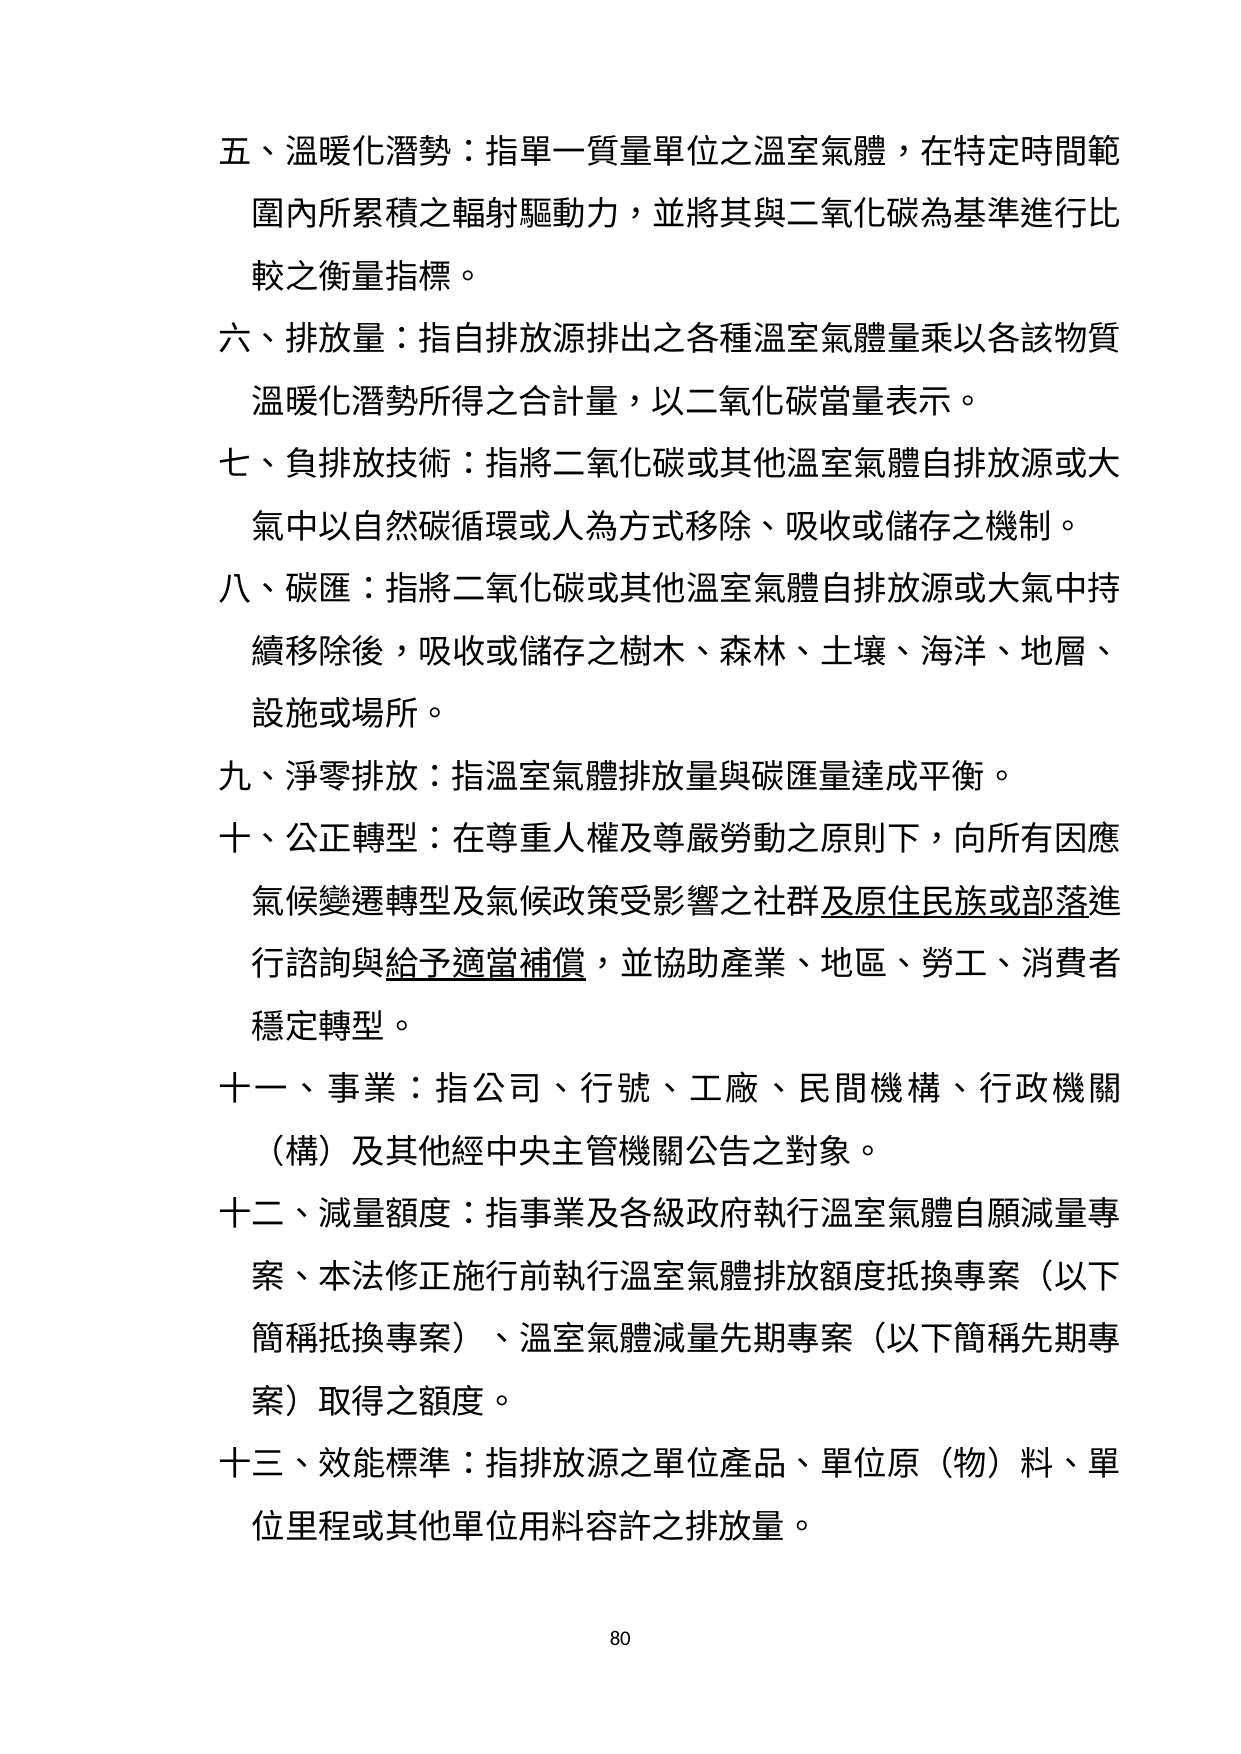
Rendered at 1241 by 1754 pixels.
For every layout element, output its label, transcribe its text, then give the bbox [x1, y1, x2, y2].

text 十三、效能標準：指排放源之單位產品、單位原（物）料、單位里程或其他單位用料容許之排放量。 [218, 1419, 1122, 1544]
text 九、淨零排放：指溫室氣體排放量與碳匯量達成平衡。 [218, 732, 1122, 794]
text 十、公正轉型：在尊重人權及尊嚴勞動之原則下，向所有因應氣候變遷轉型及氣候政策受影響之社群及原住民族或部落進行諮詢與給予適當補償，並協助產業、地區、勞工、消費者穩定轉型。 [218, 794, 1122, 1044]
text 八、碳匯：指將二氧化碳或其他溫室氣體自排放源或大氣中持續移除後，吸收或儲存之樹木、森林、土壤、海洋、地層、設施或場所。 [218, 544, 1122, 732]
text 七、負排放技術：指將二氧化碳或其他溫室氣體自排放源或大氣中以自然碳循環或人為方式移除、吸收或儲存之機制。 [218, 419, 1122, 544]
text 五、溫暖化潛勢：指單一質量單位之溫室氣體，在特定時間範圍內所累積之輻射驅動力，並將其與二氧化碳為基準進行比較之衡量指標。 [218, 107, 1122, 294]
text 十一、事業：指公司、行號、工廠、民間機構、行政機關（構）及其他經中央主管機關公告之對象。 [218, 1044, 1122, 1169]
text 六、排放量：指自排放源排出之各種溫室氣體量乘以各該物質溫暖化潛勢所得之合計量，以二氧化碳當量表示。 [218, 294, 1122, 419]
text 十二、減量額度：指事業及各級政府執行溫室氣體自願減量專案、本法修正施行前執行溫室氣體排放額度抵換專案（以下簡稱抵換專案）、溫室氣體減量先期專案（以下簡稱先期專案）取得之額度。 [218, 1169, 1122, 1419]
